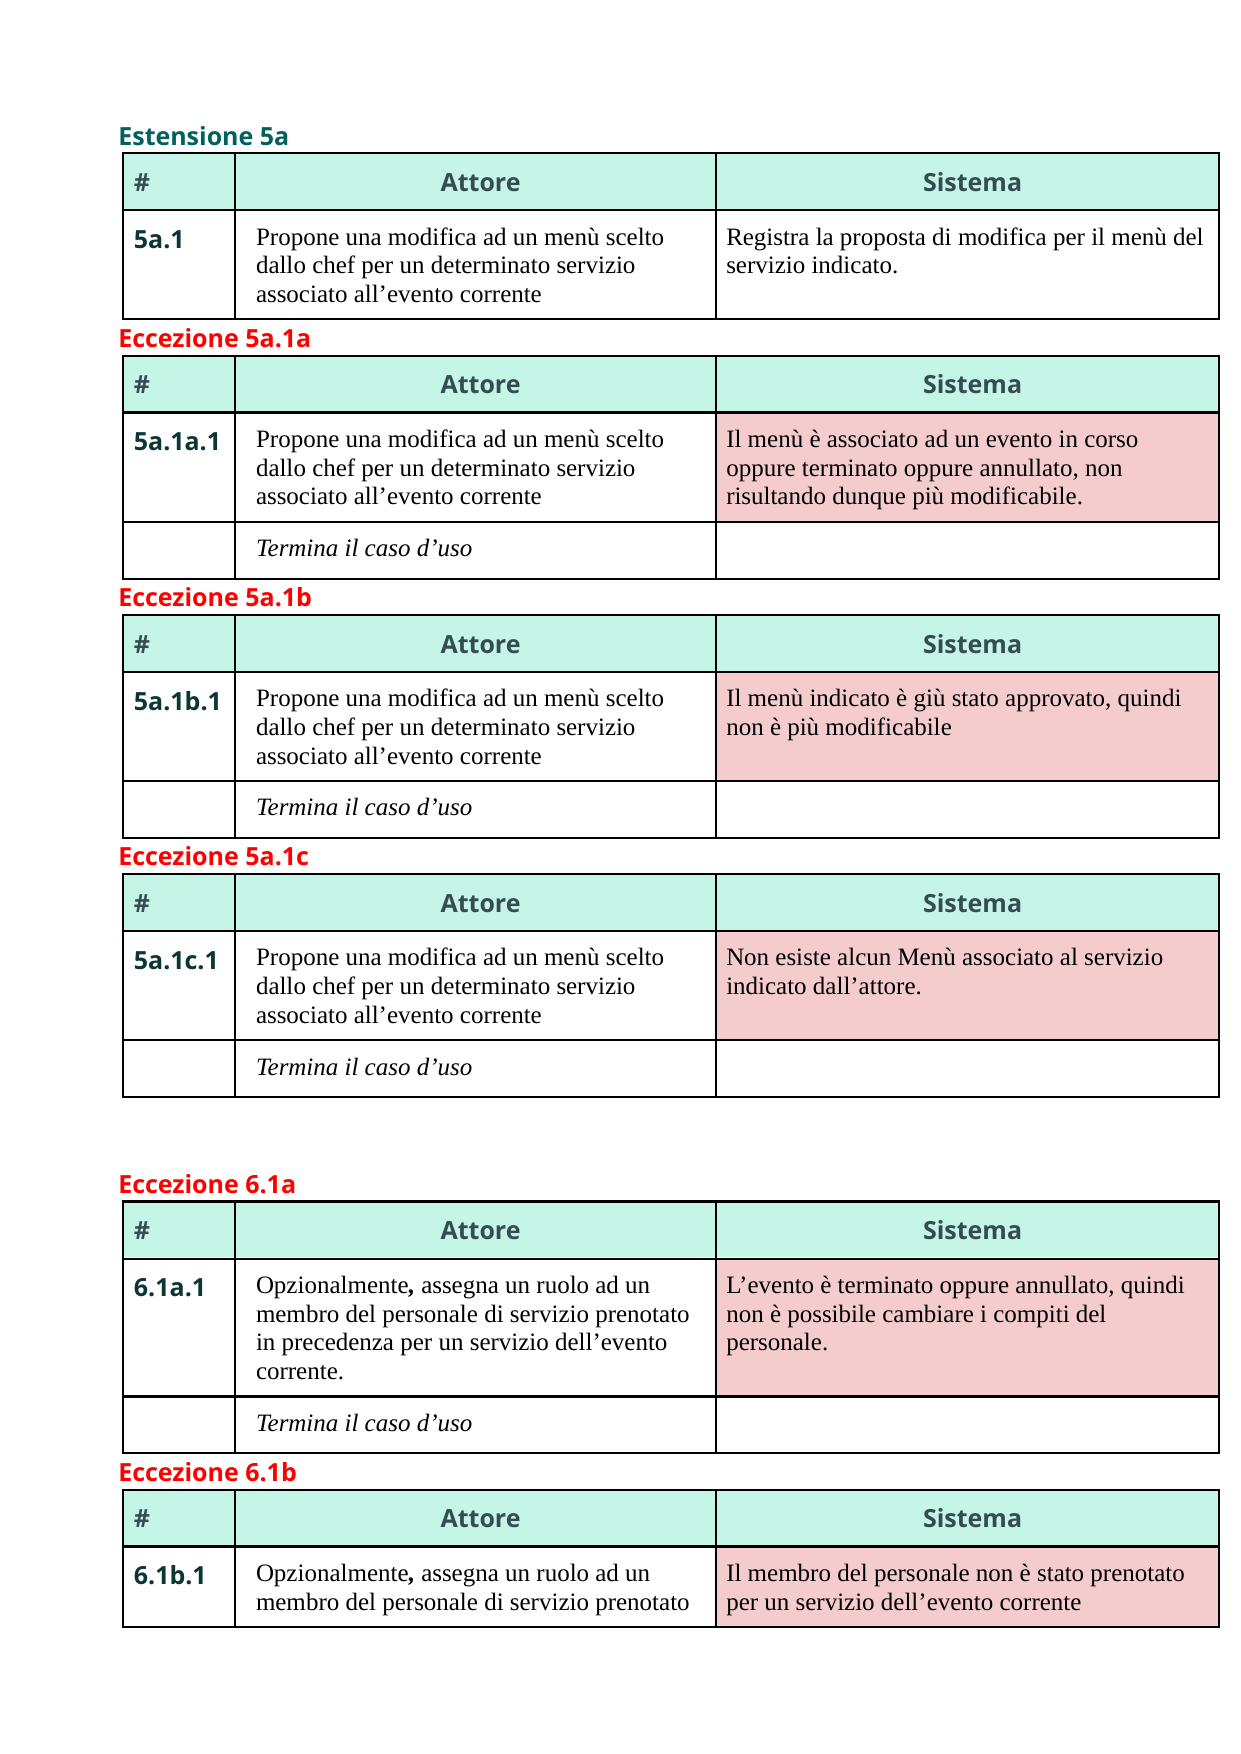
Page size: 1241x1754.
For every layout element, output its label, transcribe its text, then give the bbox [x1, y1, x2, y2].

table_cell Propone una modifica ad un menù scelto dallo chef per un determinato servizio associato all’evento corrente [236, 932, 715, 1039]
table_cell 5a.1b.1 [124, 673, 234, 780]
subtitle Eccezione 6.1a [118, 1166, 1122, 1200]
table_cell Termina il caso d’uso [236, 1398, 715, 1452]
table_header # [124, 357, 234, 411]
subtitle Eccezione 5a.1b [118, 580, 1122, 614]
subtitle Eccezione 5a.1a [118, 320, 1122, 354]
table_cell [717, 1041, 1218, 1096]
table_cell L’evento è terminato oppure annullato, quindi non è possibile cambiare i compiti del personale. [717, 1260, 1218, 1395]
table_cell Termina il caso d’uso [236, 782, 715, 837]
table_cell Opzionalmente, assegna un ruolo ad un membro del personale di servizio prenotato [236, 1548, 715, 1626]
table_cell 5a.1 [124, 211, 234, 318]
table_header # [124, 1491, 234, 1545]
table_cell 5a.1a.1 [124, 414, 234, 521]
table_header Sistema [717, 1203, 1218, 1257]
table_header Attore [236, 616, 715, 671]
subtitle Eccezione 6.1b [118, 1454, 1122, 1488]
table_cell Opzionalmente, assegna un ruolo ad un membro del personale di servizio prenotato in precedenza per un servizio dell’evento corrente. [236, 1260, 715, 1395]
table_header Attore [236, 1203, 715, 1257]
table_header Sistema [717, 154, 1218, 209]
table_cell 6.1a.1 [124, 1260, 234, 1395]
table_cell [717, 523, 1218, 578]
subtitle Eccezione 5a.1c [118, 839, 1122, 873]
table_cell Termina il caso d’uso [236, 523, 715, 578]
table_header Sistema [717, 875, 1218, 930]
table_header # [124, 1203, 234, 1257]
table_header Attore [236, 154, 715, 209]
table_cell 5a.1c.1 [124, 932, 234, 1039]
table_cell Registra la proposta di modifica per il menù del servizio indicato. [717, 211, 1218, 318]
table_header # [124, 154, 234, 209]
table_header Sistema [717, 616, 1218, 671]
table_cell Propone una modifica ad un menù scelto dallo chef per un determinato servizio associato all’evento corrente [236, 211, 715, 318]
table_header Sistema [717, 1491, 1218, 1545]
table_cell Il menù è associato ad un evento in corso oppure terminato oppure annullato, non risultando dunque più modificabile. [717, 414, 1218, 521]
table_cell Non esiste alcun Menù associato al servizio indicato dall’attore. [717, 932, 1218, 1039]
table_cell Il menù indicato è giù stato approvato, quindi non è più modificabile [717, 673, 1218, 780]
table_header Attore [236, 1491, 715, 1545]
table_cell 6.1b.1 [124, 1548, 234, 1626]
table_cell Propone una modifica ad un menù scelto dallo chef per un determinato servizio associato all’evento corrente [236, 414, 715, 521]
table_cell [717, 782, 1218, 837]
table_cell [124, 782, 234, 837]
table_cell Il membro del personale non è stato prenotato per un servizio dell’evento corrente [717, 1548, 1218, 1626]
table_cell [717, 1398, 1218, 1452]
table_cell Termina il caso d’uso [236, 1041, 715, 1096]
table_cell Propone una modifica ad un menù scelto dallo chef per un determinato servizio associato all’evento corrente [236, 673, 715, 780]
subtitle Estensione 5a [118, 118, 1122, 152]
table_header # [124, 616, 234, 671]
table_cell [124, 1398, 234, 1452]
table_header Attore [236, 357, 715, 411]
table_cell [124, 523, 234, 578]
table_cell [124, 1041, 234, 1096]
table_header Sistema [717, 357, 1218, 411]
table_header # [124, 875, 234, 930]
table_header Attore [236, 875, 715, 930]
